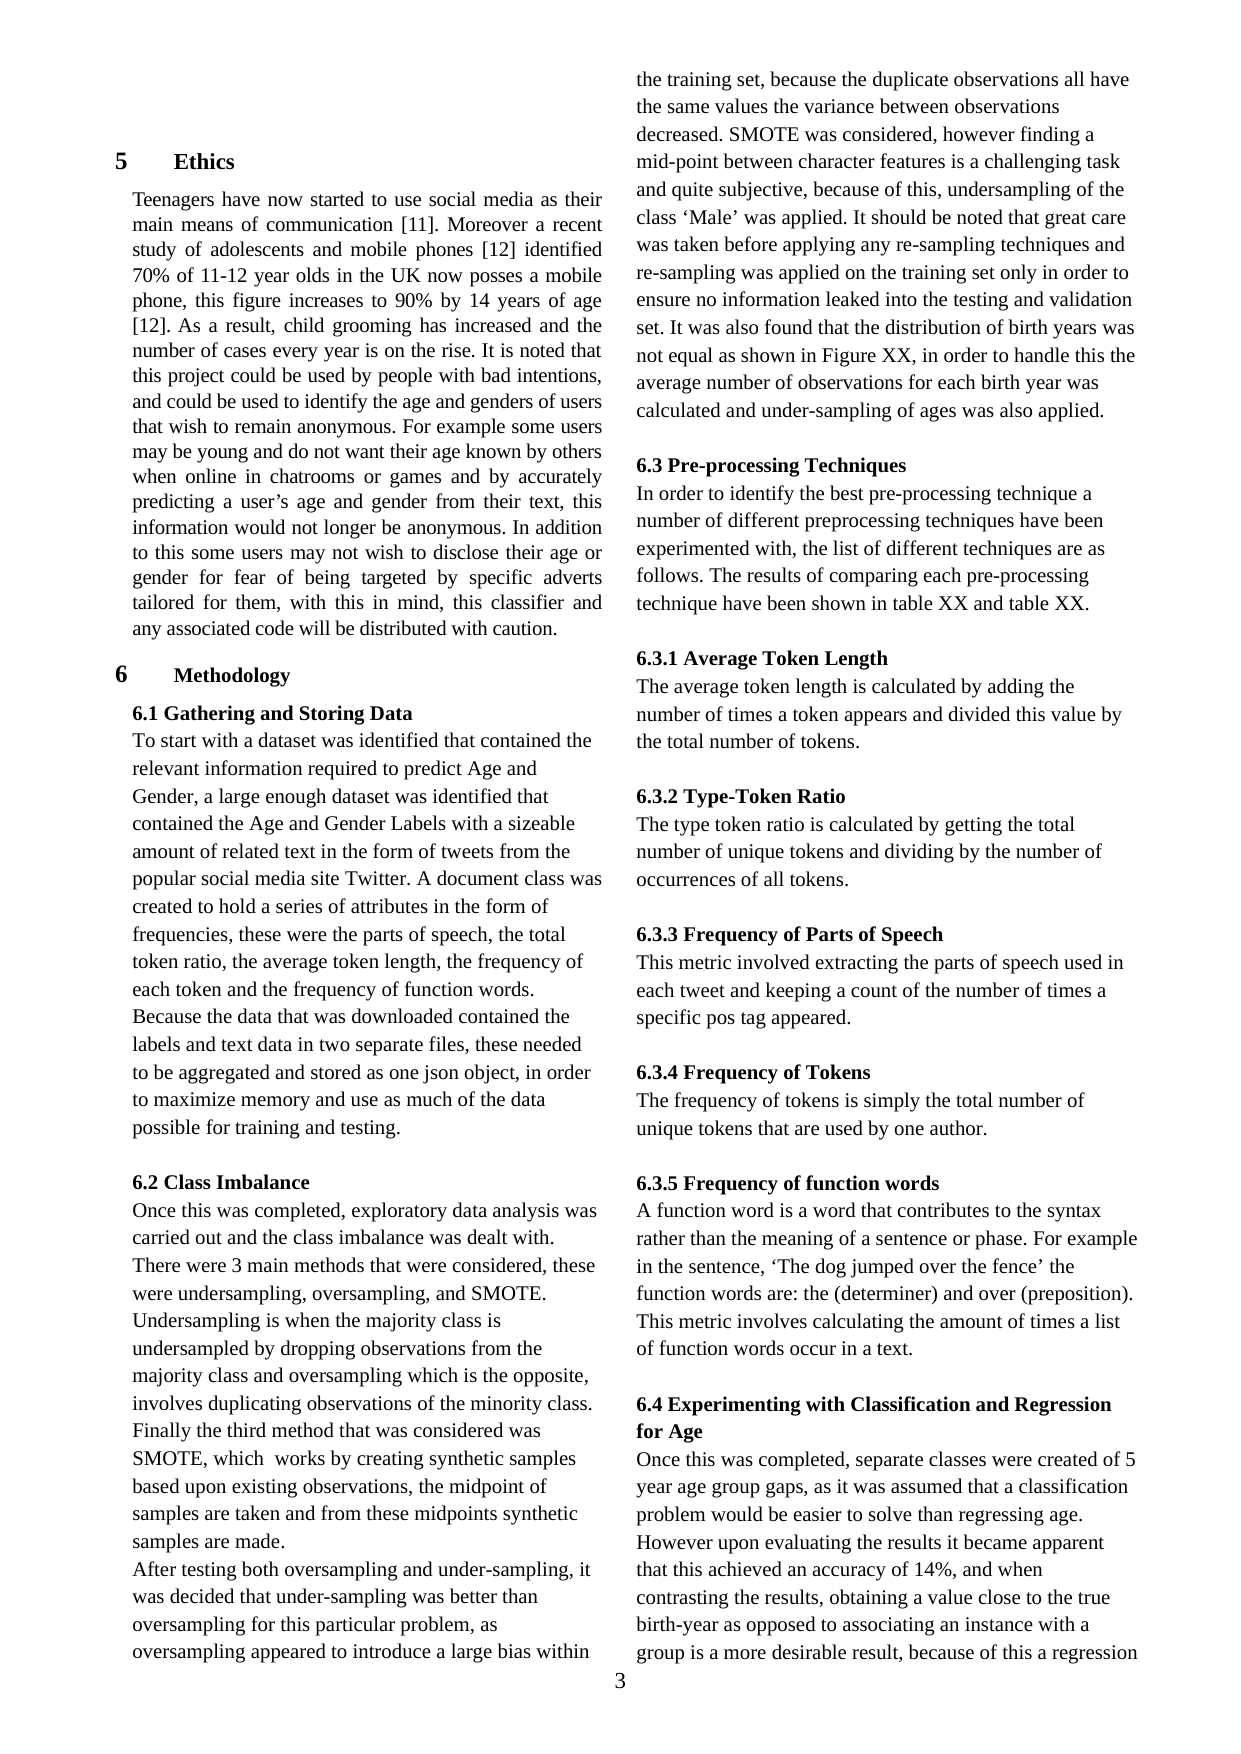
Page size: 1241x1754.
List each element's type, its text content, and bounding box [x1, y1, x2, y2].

text 6.3.3 Frequency of Parts of Speech [636, 922, 1139, 946]
list Ethics [115, 146, 602, 174]
text Teenagers have now started to use social media as their main means of communication [11]. Moreover a recent study of adolescents and mobile phones [12] identified 70% of 11-12 year olds in the UK now posses a mobile phone, this figure increases to 90% by 14 years of age [12]. As a result, child grooming has increased and the number of cases every year is on the rise. It is noted that this project could be used by people with bad intentions, and could be used to identify the age and genders of users that wish to remain anonymous. For example some users may be young and do not want their age known by others when online in chatrooms or games and by accurately predicting a user’s age and gender from their text, this information would not longer be anonymous. In addition to this some users may not wish to disclose their age or gender for fear of being targeted by specific adverts tailored for them, with this in mind, this classifier and any associated code will be distributed with caution. [132, 187, 602, 639]
text The type token ratio is calculated by getting the total number of unique tokens and dividing by the number of occurrences of all tokens. [636, 812, 1139, 891]
text 6.3.4 Frequency of Tokens [636, 1060, 1139, 1084]
text To start with a dataset was identified that contained the relevant information required to predict Age and Gender, a large enough dataset was identified that contained the Age and Gender Labels with a sizeable amount of related text in the form of tweets from the popular social media site Twitter. A document class was created to hold a series of attributes in the form of frequencies, these were the parts of speech, the total token ratio, the average token length, the frequency of each token and the frequency of function words. Because the data that was downloaded contained the labels and text data in two separate files, these needed to be aggregated and stored as one json object, in order to maximize memory and use as much of the data possible for training and testing. [132, 728, 602, 1139]
text In order to identify the best pre-processing technique a number of different preprocessing techniques have been experimented with, the list of different techniques are as follows. The results of comparing each pre-processing technique have been shown in table XX and table XX. [636, 481, 1139, 615]
text the training set, because the duplicate observations all have the same values the variance between observations decreased. SMOTE was considered, however finding a mid-point between character features is a challenging task and quite subjective, because of this, undersampling of the class ‘Male’ was applied. It should be noted that great care was taken before applying any re-sampling techniques and re-sampling was applied on the training set only in order to ensure no information leaked into the testing and validation set. It was also found that the distribution of birth years was not equal as shown in Figure XX, in order to handle this the average number of observations for each birth year was calculated and under-sampling of ages was also applied. [636, 67, 1139, 422]
text A function word is a word that contributes to the syntax rather than the meaning of a sentence or phase. For example in the sentence, ‘The dog jumped over the fence’ the function words are: the (determiner) and over (preposition). This metric involves calculating the amount of times a list of function words occur in a text. [636, 1198, 1139, 1360]
text Once this was completed, exploratory data analysis was carried out and the class imbalance was dealt with. There were 3 main methods that were considered, these were undersampling, oversampling, and SMOTE. Undersampling is when the majority class is undersampled by dropping observations from the majority class and oversampling which is the opposite, involves duplicating observations of the minority class. Finally the third method that was considered was SMOTE, which works by creating synthetic samples based upon existing observations, the midpoint of samples are taken and from these midpoints synthetic samples are made. [132, 1198, 602, 1553]
text 6.3.5 Frequency of function words [636, 1171, 1139, 1195]
text 6.2 Class Imbalance [132, 1170, 602, 1194]
text After testing both oversampling and under-sampling, it was decided that under-sampling was better than oversampling for this particular problem, as oversampling appeared to introduce a large bias within [132, 1556, 602, 1663]
text 6.1 Gathering and Storing Data [132, 701, 602, 725]
text 6.4 Experimenting with Classification and Regression for Age [636, 1392, 1139, 1443]
text 6.3.2 Type-Token Ratio [636, 784, 1139, 808]
text 6.3 Pre-processing Techniques [636, 453, 1139, 477]
text Once this was completed, separate classes were created of 5 year age group gaps, as it was assumed that a classification problem would be easier to solve than regressing age. However upon evaluating the results it became apparent that this achieved an accuracy of 14%, and when contrasting the results, obtaining a value close to the true birth-year as opposed to associating an instance with a group is a more desirable result, because of this a regression [636, 1447, 1139, 1664]
text 6.3.1 Average Token Length [636, 646, 1139, 670]
text This metric involved extracting the parts of speech used in each tweet and keeping a count of the number of times a specific pos tag appeared. [636, 950, 1139, 1029]
list Methodology [115, 659, 602, 688]
text The average token length is calculated by adding the number of times a token appears and divided this value by the total number of tokens. [636, 674, 1139, 753]
text The frequency of tokens is simply the total number of unique tokens that are used by one author. [636, 1088, 1139, 1139]
